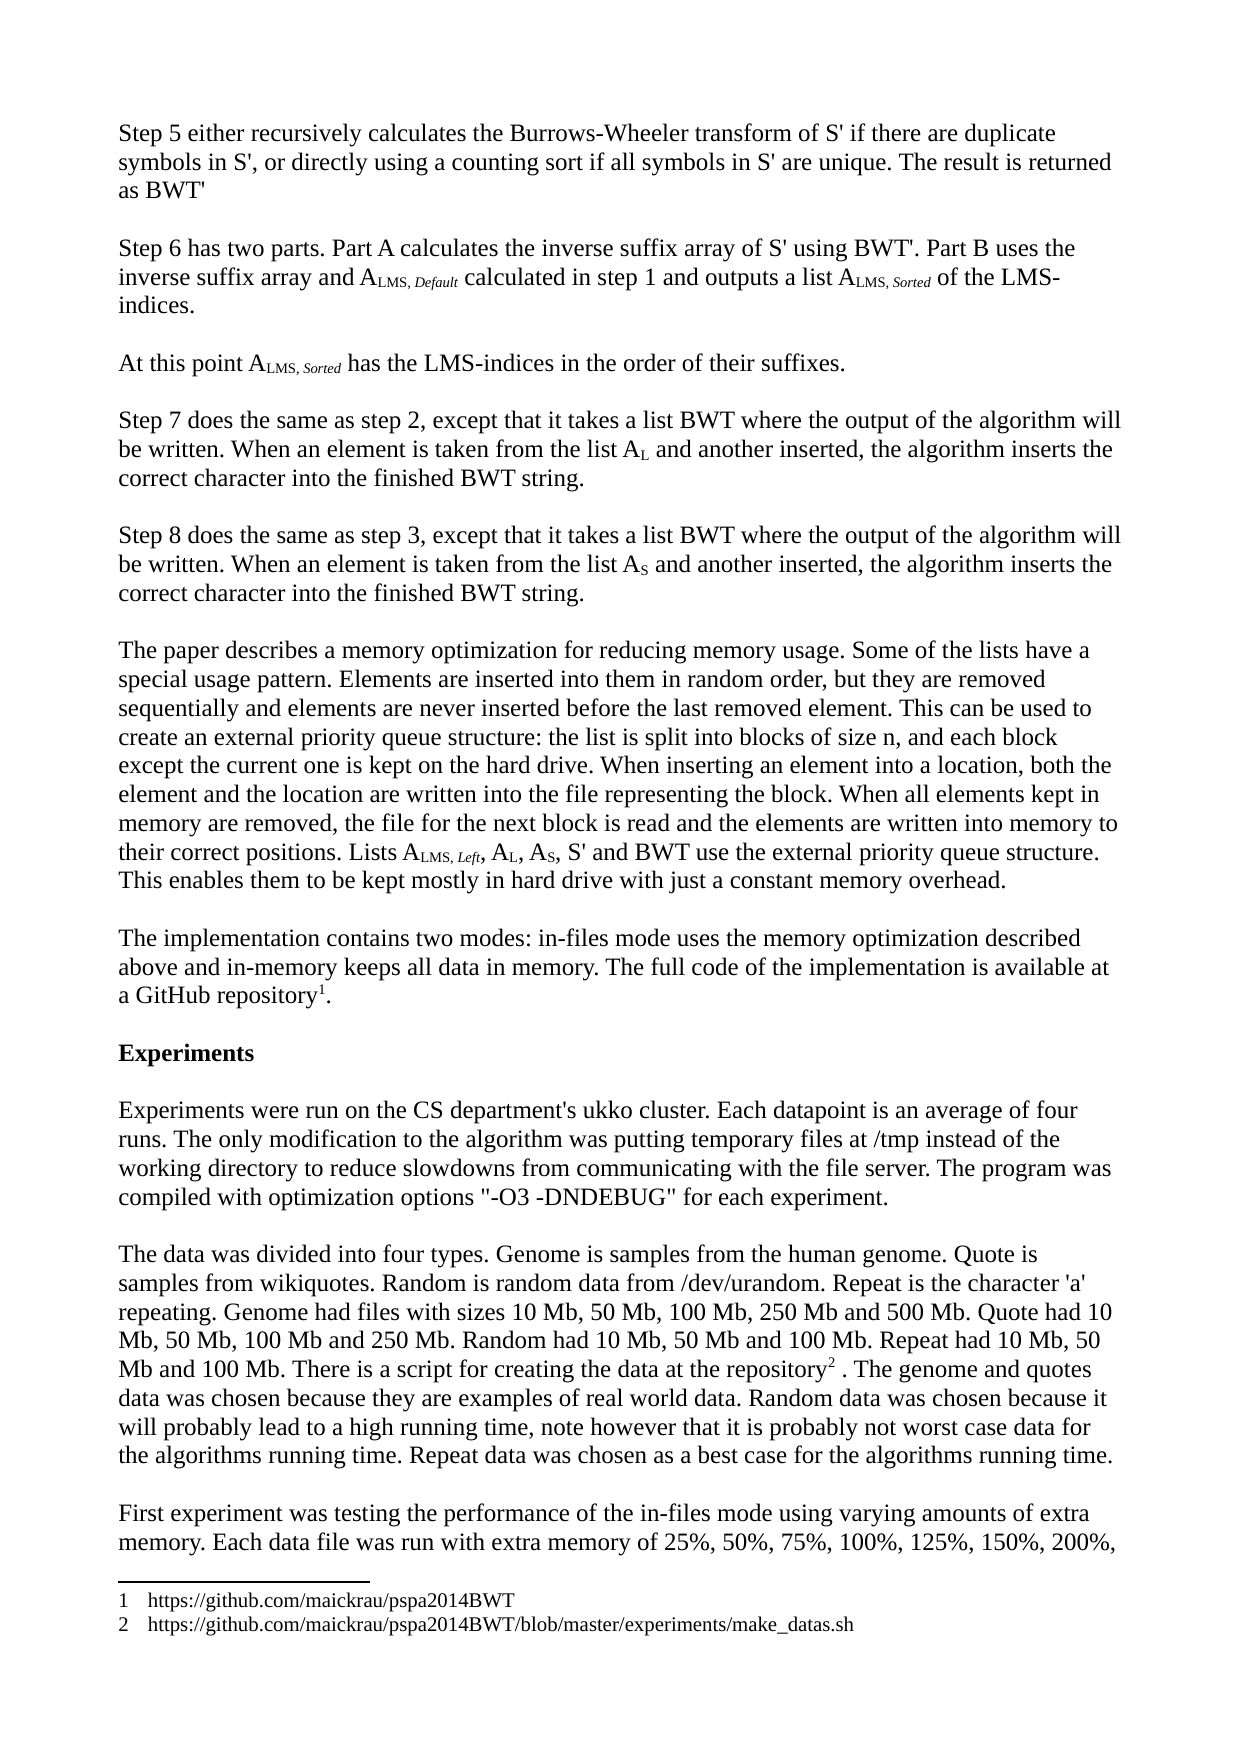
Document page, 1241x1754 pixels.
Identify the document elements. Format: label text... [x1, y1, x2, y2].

text At this point ALMS, Sorted has the LMS-indices in the order of their suffixes. [118, 348, 1122, 377]
text First experiment was testing the performance of the in-files mode using varying amounts of extra memory. Each data file was run with extra memory of 25%, 50%, 75%, 100%, 125%, 150%, 200%, [118, 1498, 1122, 1556]
text https://github.com/maickrau/pspa2014BWT [118, 1588, 1122, 1612]
text https://github.com/maickrau/pspa2014BWT/blob/master/experiments/make_datas.sh [118, 1612, 1122, 1636]
text Step 8 does the same as step 3, except that it takes a list BWT where the output of the algorithm will be written. When an element is taken from the list AS and another inserted, the algorithm inserts the correct character into the finished BWT string. [118, 521, 1122, 607]
text Step 6 has two parts. Part A calculates the inverse suffix array of S' using BWT'. Part B uses the inverse suffix array and ALMS, Default calculated in step 1 and outputs a list ALMS, Sorted of the LMS-indices. [118, 233, 1122, 319]
text The data was divided into four types. Genome is samples from the human genome. Quote is samples from wikiquotes. Random is random data from /dev/urandom. Repeat is the character 'a' repeating. Genome had files with sizes 10 Mb, 50 Mb, 100 Mb, 250 Mb and 500 Mb. Quote had 10 Mb, 50 Mb, 100 Mb and 250 Mb. Random had 10 Mb, 50 Mb and 100 Mb. Repeat had 10 Mb, 50 Mb and 100 Mb. There is a script for creating the data at the repository . The genome and quotes data was chosen because they are examples of real world data. Random data was chosen because it will probably lead to a high running time, note however that it is probably not worst case data for the algorithms running time. Repeat data was chosen as a best case for the algorithms running time. [118, 1239, 1122, 1469]
text The implementation contains two modes: in-files mode uses the memory optimization described above and in-memory keeps all data in memory. The full code of the implementation is available at a GitHub repository. [118, 923, 1122, 1009]
text Experiments [118, 1038, 1122, 1067]
text Experiments were run on the CS department's ukko cluster. Each datapoint is an average of four runs. The only modification to the algorithm was putting temporary files at /tmp instead of the working directory to reduce slowdowns from communicating with the file server. The program was compiled with optimization options "-O3 -DNDEBUG" for each experiment. [118, 1096, 1122, 1211]
text Step 5 either recursively calculates the Burrows-Wheeler transform of S' if there are duplicate symbols in S', or directly using a counting sort if all symbols in S' are unique. The result is returned as BWT' [118, 118, 1122, 204]
text The paper describes a memory optimization for reducing memory usage. Some of the lists have a special usage pattern. Elements are inserted into them in random order, but they are removed sequentially and elements are never inserted before the last removed element. This can be used to create an external priority queue structure: the list is split into blocks of size n, and each block except the current one is kept on the hard drive. When inserting an element into a location, both the element and the location are written into the file representing the block. When all elements kept in memory are removed, the file for the next block is read and the elements are written into memory to their correct positions. Lists ALMS, Left, AL, AS, S' and BWT use the external priority queue structure. This enables them to be kept mostly in hard drive with just a constant memory overhead. [118, 636, 1122, 894]
text Step 7 does the same as step 2, except that it takes a list BWT where the output of the algorithm will be written. When an element is taken from the list AL and another inserted, the algorithm inserts the correct character into the finished BWT string. [118, 406, 1122, 492]
